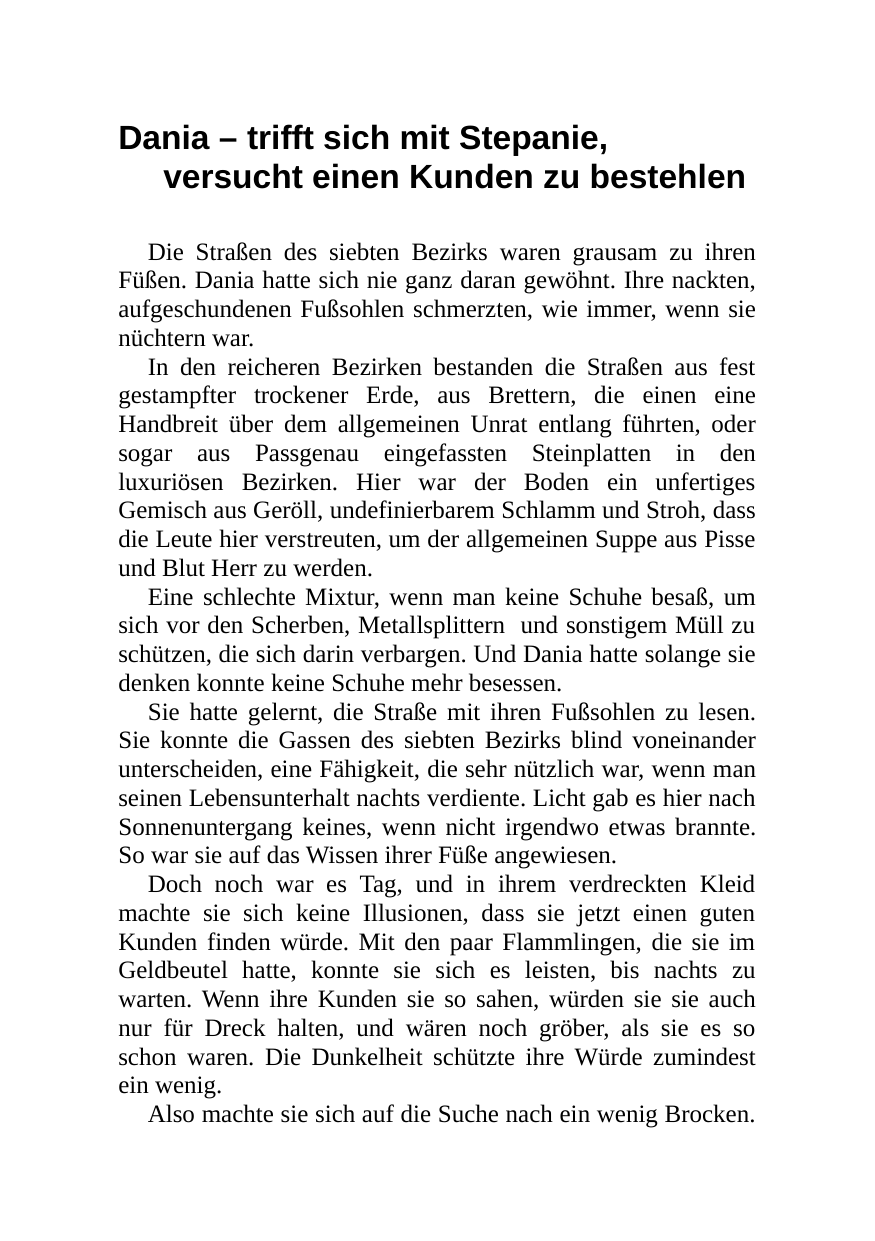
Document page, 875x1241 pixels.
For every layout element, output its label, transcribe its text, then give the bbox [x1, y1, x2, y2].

text Doch noch war es Tag, und in ihrem verdreckten Kleid machte sie sich keine Illusionen, dass sie jetzt einen guten Kunden finden würde. Mit den paar Flammlingen, die sie im Geldbeutel hatte, konnte sie sich es leisten, bis nachts zu warten. Wenn ihre Kunden sie so sahen, würden sie sie auch nur für Dreck halten, und wären noch gröber, als sie es so schon waren. Die Dunkelheit schützte ihre Würde zumindest ein wenig. [118, 869, 756, 1099]
subtitle Dania – trifft sich mit Stepanie, versucht einen Kunden zu bestehlen [118, 118, 756, 195]
text Die Straßen des siebten Bezirks waren grausam zu ihren Füßen. Dania hatte sich nie ganz daran gewöhnt. Ihre nackten, aufgeschundenen Fußsohlen schmerzten, wie immer, wenn sie nüchtern war. [118, 237, 756, 352]
text Sie hatte gelernt, die Straße mit ihren Fußsohlen zu lesen. Sie konnte die Gassen des siebten Bezirks blind voneinander unterscheiden, eine Fähigkeit, die sehr nützlich war, wenn man seinen Lebensunterhalt nachts verdiente. Licht gab es hier nach Sonnenuntergang keines, wenn nicht irgendwo etwas brannte. So war sie auf das Wissen ihrer Füße angewiesen. [118, 697, 756, 869]
text Eine schlechte Mixtur, wenn man keine Schuhe besaß, um sich vor den Scherben, Metallsplittern und sonstigem Müll zu schützen, die sich darin verbargen. Und Dania hatte solange sie denken konnte keine Schuhe mehr besessen. [118, 582, 756, 697]
text In den reicheren Bezirken bestanden die Straßen aus fest gestampfter trockener Erde, aus Brettern, die einen eine Handbreit über dem allgemeinen Unrat entlang führten, oder sogar aus Passgenau eingefassten Steinplatten in den luxuriösen Bezirken. Hier war der Boden ein unfertiges Gemisch aus Geröll, undefinierbarem Schlamm und Stroh, dass die Leute hier verstreuten, um der allgemeinen Suppe aus Pisse und Blut Herr zu werden. [118, 352, 756, 582]
text Also machte sie sich auf die Suche nach ein wenig Brocken. [118, 1099, 756, 1128]
